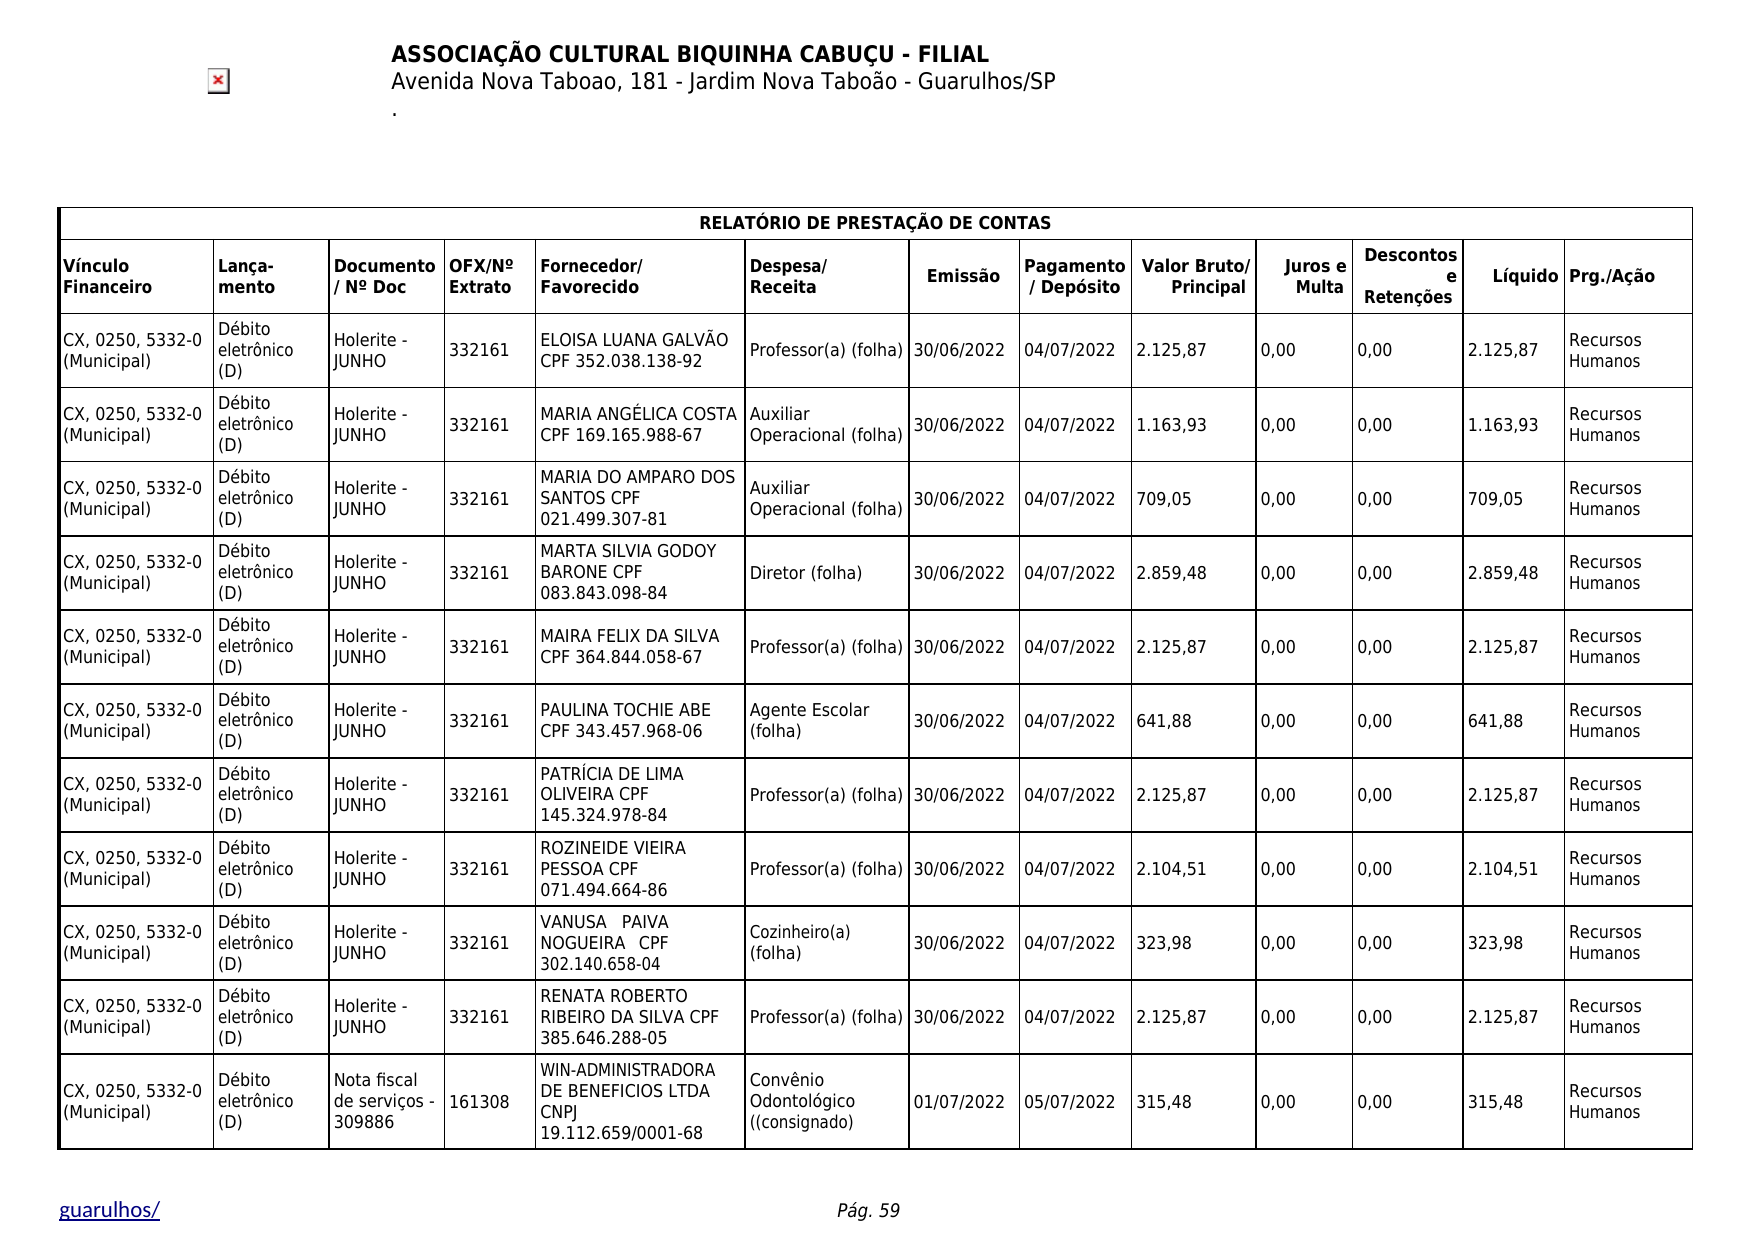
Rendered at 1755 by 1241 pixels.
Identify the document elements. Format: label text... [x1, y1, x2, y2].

table_cell Líquido [1464, 240, 1564, 313]
table_cell 323,98 [1132, 907, 1255, 979]
table_cell Holerite - JUNHO [330, 537, 444, 609]
table_cell 332161 [445, 388, 535, 461]
table_cell Débito eletrônico (D) [214, 314, 328, 387]
table_cell 332161 [445, 314, 535, 387]
table_cell Recursos Humanos [1565, 907, 1692, 979]
table_cell 0,00 [1257, 833, 1352, 905]
table_cell Débito eletrônico (D) [214, 833, 328, 905]
table_cell 1.163,93 [1464, 388, 1564, 461]
table_cell Recursos Humanos [1565, 981, 1692, 1053]
table_cell 2.125,87 [1464, 981, 1564, 1053]
table_cell Professor(a) (folha) [746, 981, 908, 1053]
table_cell 04/07/2022 [1020, 611, 1131, 683]
table_cell 2.125,87 [1132, 759, 1255, 831]
table_cell 332161 [445, 759, 535, 831]
table_cell Recursos Humanos [1565, 1055, 1692, 1148]
table_cell CX, 0250, 5332-0 (Municipal) [61, 833, 213, 905]
table_cell Recursos Humanos [1565, 462, 1692, 535]
table_cell Recursos Humanos [1565, 685, 1692, 757]
table_cell Recursos Humanos [1565, 388, 1692, 461]
table_cell Holerite - JUNHO [330, 907, 444, 979]
table_cell ELOISA LUANA GALVÃO CPF 352.038.138-92 [536, 314, 744, 387]
table_cell Holerite - JUNHO [330, 314, 444, 387]
table_cell 0,00 [1353, 1055, 1462, 1148]
table_cell Professor(a) (folha) [746, 833, 908, 905]
table_cell 0,00 [1257, 537, 1352, 609]
table_cell MAIRA FELIX DA SILVA CPF 364.844.058-67 [536, 611, 744, 683]
table_cell 30/06/2022 [910, 685, 1019, 757]
table_cell RENATA ROBERTO RIBEIRO DA SILVA CPF 385.646.288-05 [536, 981, 744, 1053]
table_cell 2.104,51 [1464, 833, 1564, 905]
table_cell CX, 0250, 5332-0 (Municipal) [61, 1055, 213, 1148]
table_cell 1.163,93 [1132, 388, 1255, 461]
table_cell 30/06/2022 [910, 537, 1019, 609]
table_cell 0,00 [1353, 611, 1462, 683]
table_cell CX, 0250, 5332-0 (Municipal) [61, 388, 213, 461]
table_cell 315,48 [1464, 1055, 1564, 1148]
table_cell Agente Escolar (folha) [746, 685, 908, 757]
table_cell 04/07/2022 [1020, 685, 1131, 757]
table_cell CX, 0250, 5332-0 (Municipal) [61, 537, 213, 609]
table_cell Emissão [910, 240, 1019, 313]
table_cell Lança- mento [214, 240, 328, 313]
table_cell Holerite - JUNHO [330, 388, 444, 461]
table_cell PAULINA TOCHIE ABE CPF 343.457.968-06 [536, 685, 744, 757]
table_cell 2.125,87 [1132, 314, 1255, 387]
table_cell Holerite - JUNHO [330, 462, 444, 535]
table_cell Nota ﬁscal de serviços - 309886 [330, 1055, 444, 1148]
table_cell Holerite - JUNHO [330, 759, 444, 831]
table_cell 04/07/2022 [1020, 388, 1131, 461]
table_cell 332161 [445, 611, 535, 683]
table_cell 332161 [445, 462, 535, 535]
table_cell 332161 [445, 537, 535, 609]
table_header RELATÓRIO DE PRESTAÇÃO DE CONTAS [61, 208, 1692, 239]
table_cell 0,00 [1353, 537, 1462, 609]
table_cell WIN-ADMINISTRADORA DE BENEFICIOS LTDA CNPJ 19.112.659/0001-68 [536, 1055, 744, 1148]
table_cell CX, 0250, 5332-0 (Municipal) [61, 907, 213, 979]
table_cell 0,00 [1257, 759, 1352, 831]
table_cell 2.125,87 [1464, 611, 1564, 683]
table_cell Cozinheiro(a) (folha) [746, 907, 908, 979]
table_cell Recursos Humanos [1565, 759, 1692, 831]
table_cell 641,88 [1132, 685, 1255, 757]
table_cell 0,00 [1353, 314, 1462, 387]
table_cell Recursos Humanos [1565, 314, 1692, 387]
table_cell PATRÍCIA DE LIMA OLIVEIRA CPF 145.324.978-84 [536, 759, 744, 831]
table_cell 30/06/2022 [910, 388, 1019, 461]
table_cell 30/06/2022 [910, 907, 1019, 979]
table_cell MARIA ANGÉLICA COSTA CPF 169.165.988-67 [536, 388, 744, 461]
table_cell Recursos Humanos [1565, 833, 1692, 905]
table_cell 30/06/2022 [910, 833, 1019, 905]
table_cell 0,00 [1257, 611, 1352, 683]
table_cell Diretor (folha) [746, 537, 908, 609]
table_cell 2.125,87 [1464, 759, 1564, 831]
table_cell Valor Bruto/ Principal [1132, 240, 1255, 313]
table_cell MARTA SILVIA GODOY BARONE CPF 083.843.098-84 [536, 537, 744, 609]
table_cell Débito eletrônico (D) [214, 685, 328, 757]
table_cell Professor(a) (folha) [746, 314, 908, 387]
table_cell Fornecedor/ Favorecido [536, 240, 744, 313]
table_cell CX, 0250, 5332-0 (Municipal) [61, 685, 213, 757]
table_cell 323,98 [1464, 907, 1564, 979]
table_cell 0,00 [1353, 388, 1462, 461]
table_cell Débito eletrônico (D) [214, 759, 328, 831]
table_cell Recursos Humanos [1565, 537, 1692, 609]
table_cell VANUSA PAIVA NOGUEIRA CPF 302.140.658-04 [536, 907, 744, 979]
table_cell Débito eletrônico (D) [214, 907, 328, 979]
table_cell 0,00 [1353, 759, 1462, 831]
table_cell Débito eletrônico (D) [214, 537, 328, 609]
table_cell Pagamento / Depósito [1020, 240, 1131, 313]
table_cell 0,00 [1257, 388, 1352, 461]
table_cell Holerite - JUNHO [330, 685, 444, 757]
table_cell 04/07/2022 [1020, 462, 1131, 535]
table_cell 332161 [445, 833, 535, 905]
table_cell 30/06/2022 [910, 981, 1019, 1053]
table_cell Holerite - JUNHO [330, 611, 444, 683]
table_cell 0,00 [1257, 981, 1352, 1053]
table_cell 2.859,48 [1464, 537, 1564, 609]
table_cell Professor(a) (folha) [746, 611, 908, 683]
table_cell CX, 0250, 5332-0 (Municipal) [61, 981, 213, 1053]
table_cell 0,00 [1353, 833, 1462, 905]
table_cell 30/06/2022 [910, 759, 1019, 831]
table_cell 2.104,51 [1132, 833, 1255, 905]
table_cell Juros e Multa [1257, 240, 1352, 313]
table_cell 04/07/2022 [1020, 907, 1131, 979]
table_cell 30/06/2022 [910, 462, 1019, 535]
table_cell 30/06/2022 [910, 611, 1019, 683]
table_cell 0,00 [1353, 462, 1462, 535]
table_cell 0,00 [1353, 981, 1462, 1053]
table_cell Professor(a) (folha) [746, 759, 908, 831]
table_cell 332161 [445, 981, 535, 1053]
table_cell Débito eletrônico (D) [214, 1055, 328, 1148]
table_cell Débito eletrônico (D) [214, 388, 328, 461]
table_cell 0,00 [1257, 685, 1352, 757]
table_cell Débito eletrônico (D) [214, 981, 328, 1053]
table_cell CX, 0250, 5332-0 (Municipal) [61, 314, 213, 387]
table_cell 709,05 [1464, 462, 1564, 535]
table_cell 2.859,48 [1132, 537, 1255, 609]
table_cell Débito eletrônico (D) [214, 462, 328, 535]
table_cell 332161 [445, 685, 535, 757]
table_cell Prg./Ação [1565, 240, 1692, 313]
table_cell 709,05 [1132, 462, 1255, 535]
table_cell 04/07/2022 [1020, 981, 1131, 1053]
table_cell 0,00 [1257, 462, 1352, 535]
table_cell 2.125,87 [1464, 314, 1564, 387]
table_cell CX, 0250, 5332-0 (Municipal) [61, 611, 213, 683]
table_cell ROZINEIDE VIEIRA PESSOA CPF 071.494.664-86 [536, 833, 744, 905]
table_cell Holerite - JUNHO [330, 981, 444, 1053]
table_cell 30/06/2022 [910, 314, 1019, 387]
table_cell Descontos e Retenções [1353, 240, 1462, 313]
table_cell 332161 [445, 907, 535, 979]
table_cell 04/07/2022 [1020, 537, 1131, 609]
table_cell 0,00 [1353, 907, 1462, 979]
table_cell Convênio Odontológico ((consignado) [746, 1055, 908, 1148]
table_cell Auxiliar Operacional (folha) [746, 388, 908, 461]
table_cell 01/07/2022 [910, 1055, 1019, 1148]
table_cell 161308 [445, 1055, 535, 1148]
table_cell OFX/Nº Extrato [445, 240, 535, 313]
table_cell 04/07/2022 [1020, 314, 1131, 387]
table_cell Vínculo Financeiro [61, 240, 213, 313]
table_cell 0,00 [1353, 685, 1462, 757]
table_cell Recursos Humanos [1565, 611, 1692, 683]
table_cell Débito eletrônico (D) [214, 611, 328, 683]
table_cell CX, 0250, 5332-0 (Municipal) [61, 759, 213, 831]
table_cell 315,48 [1132, 1055, 1255, 1148]
table_cell 0,00 [1257, 907, 1352, 979]
table_cell 04/07/2022 [1020, 759, 1131, 831]
table_cell 2.125,87 [1132, 981, 1255, 1053]
table_cell CX, 0250, 5332-0 (Municipal) [61, 462, 213, 535]
table_cell 2.125,87 [1132, 611, 1255, 683]
table_cell 641,88 [1464, 685, 1564, 757]
table_cell MARIA DO AMPARO DOS SANTOS CPF 021.499.307-81 [536, 462, 744, 535]
table_cell 05/07/2022 [1020, 1055, 1131, 1148]
table_cell 0,00 [1257, 314, 1352, 387]
table_cell 0,00 [1257, 1055, 1352, 1148]
table_cell Despesa/ Receita [746, 240, 908, 313]
table_cell 04/07/2022 [1020, 833, 1131, 905]
table_cell Auxiliar Operacional (folha) [746, 462, 908, 535]
table_cell Holerite - JUNHO [330, 833, 444, 905]
table_cell Documento / Nº Doc [330, 240, 444, 313]
